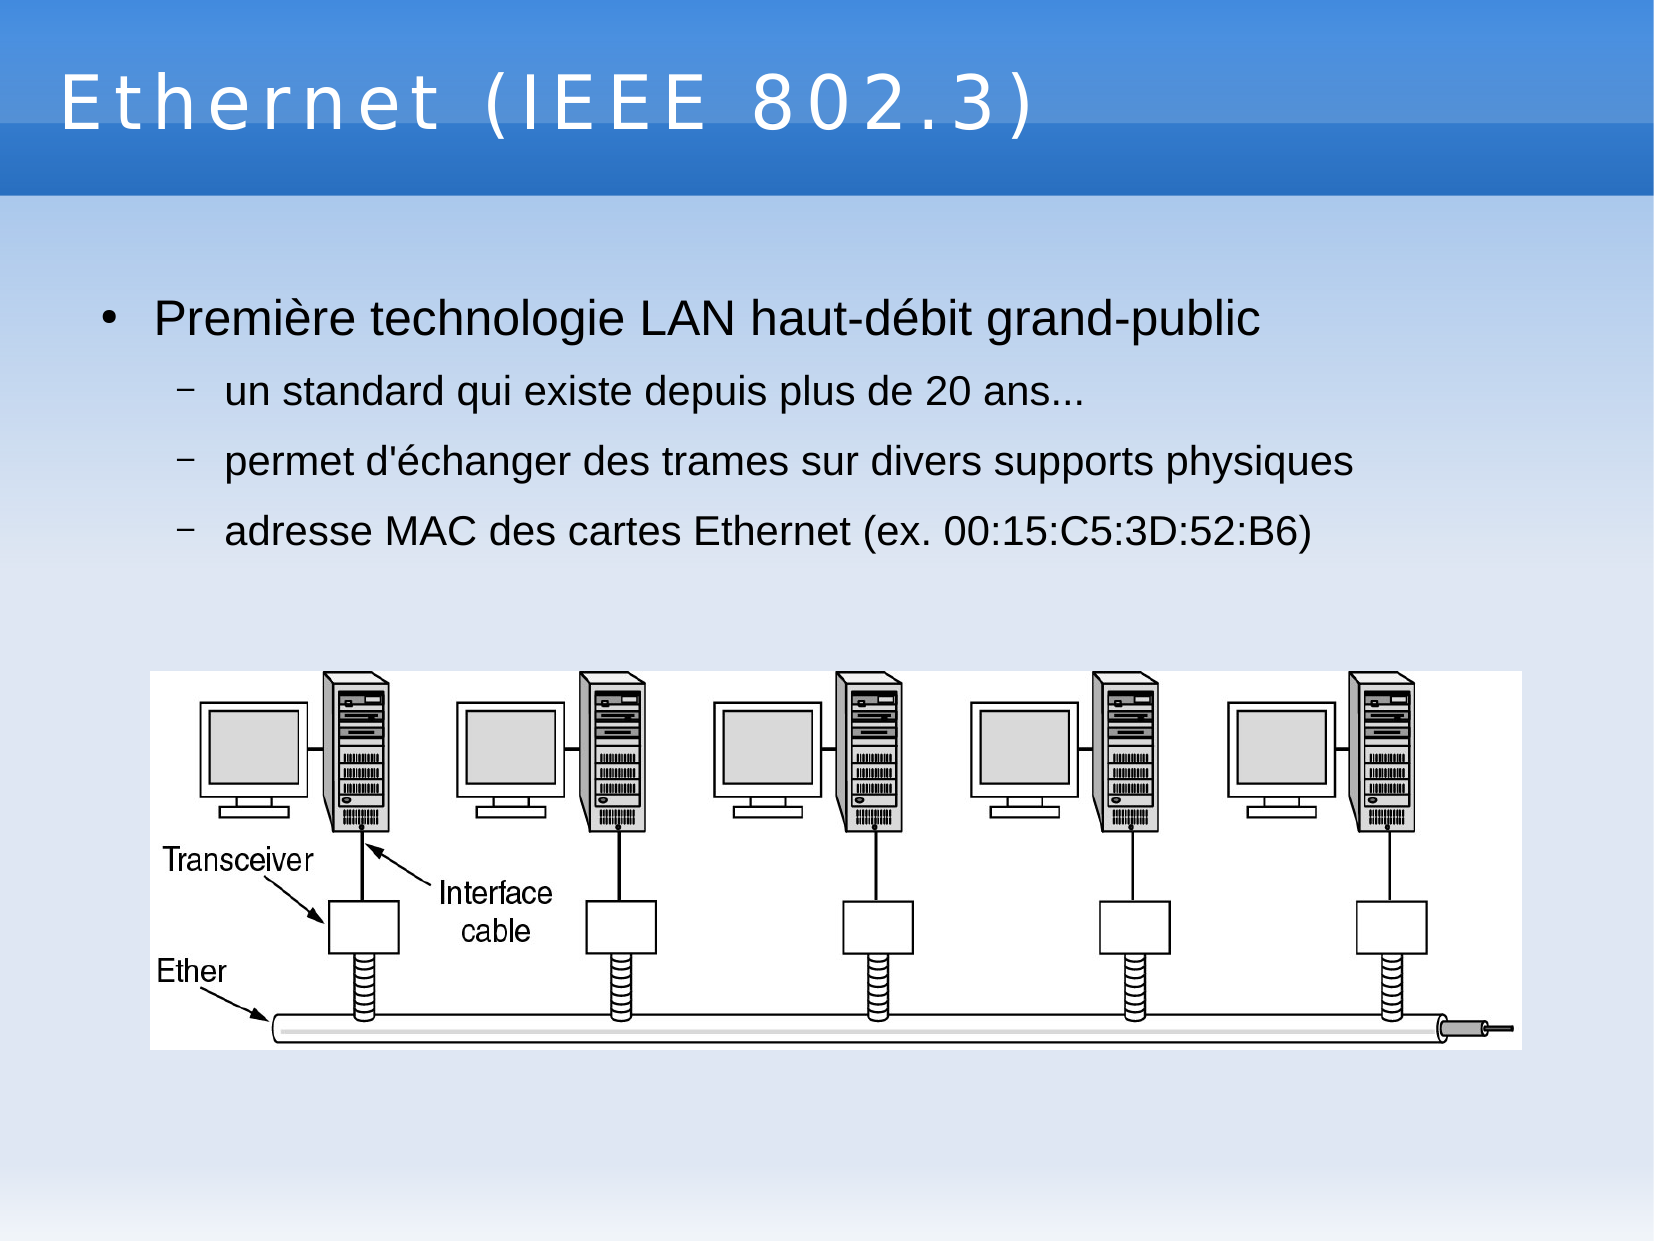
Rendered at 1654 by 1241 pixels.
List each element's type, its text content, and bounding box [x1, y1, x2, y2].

title Ethernet (IEEE 802.3) [59, 29, 1270, 178]
picture [0, 0, 1654, 1241]
list Première technologie LAN haut-débit grand-public un standard qui existe depuis plus de 20 ans... permet d'échanger des trames sur divers supports physiques adresse MAC des cartes Ethernet (ex. 00:15:C5:3D:52:B6) [82, 290, 1571, 1109]
